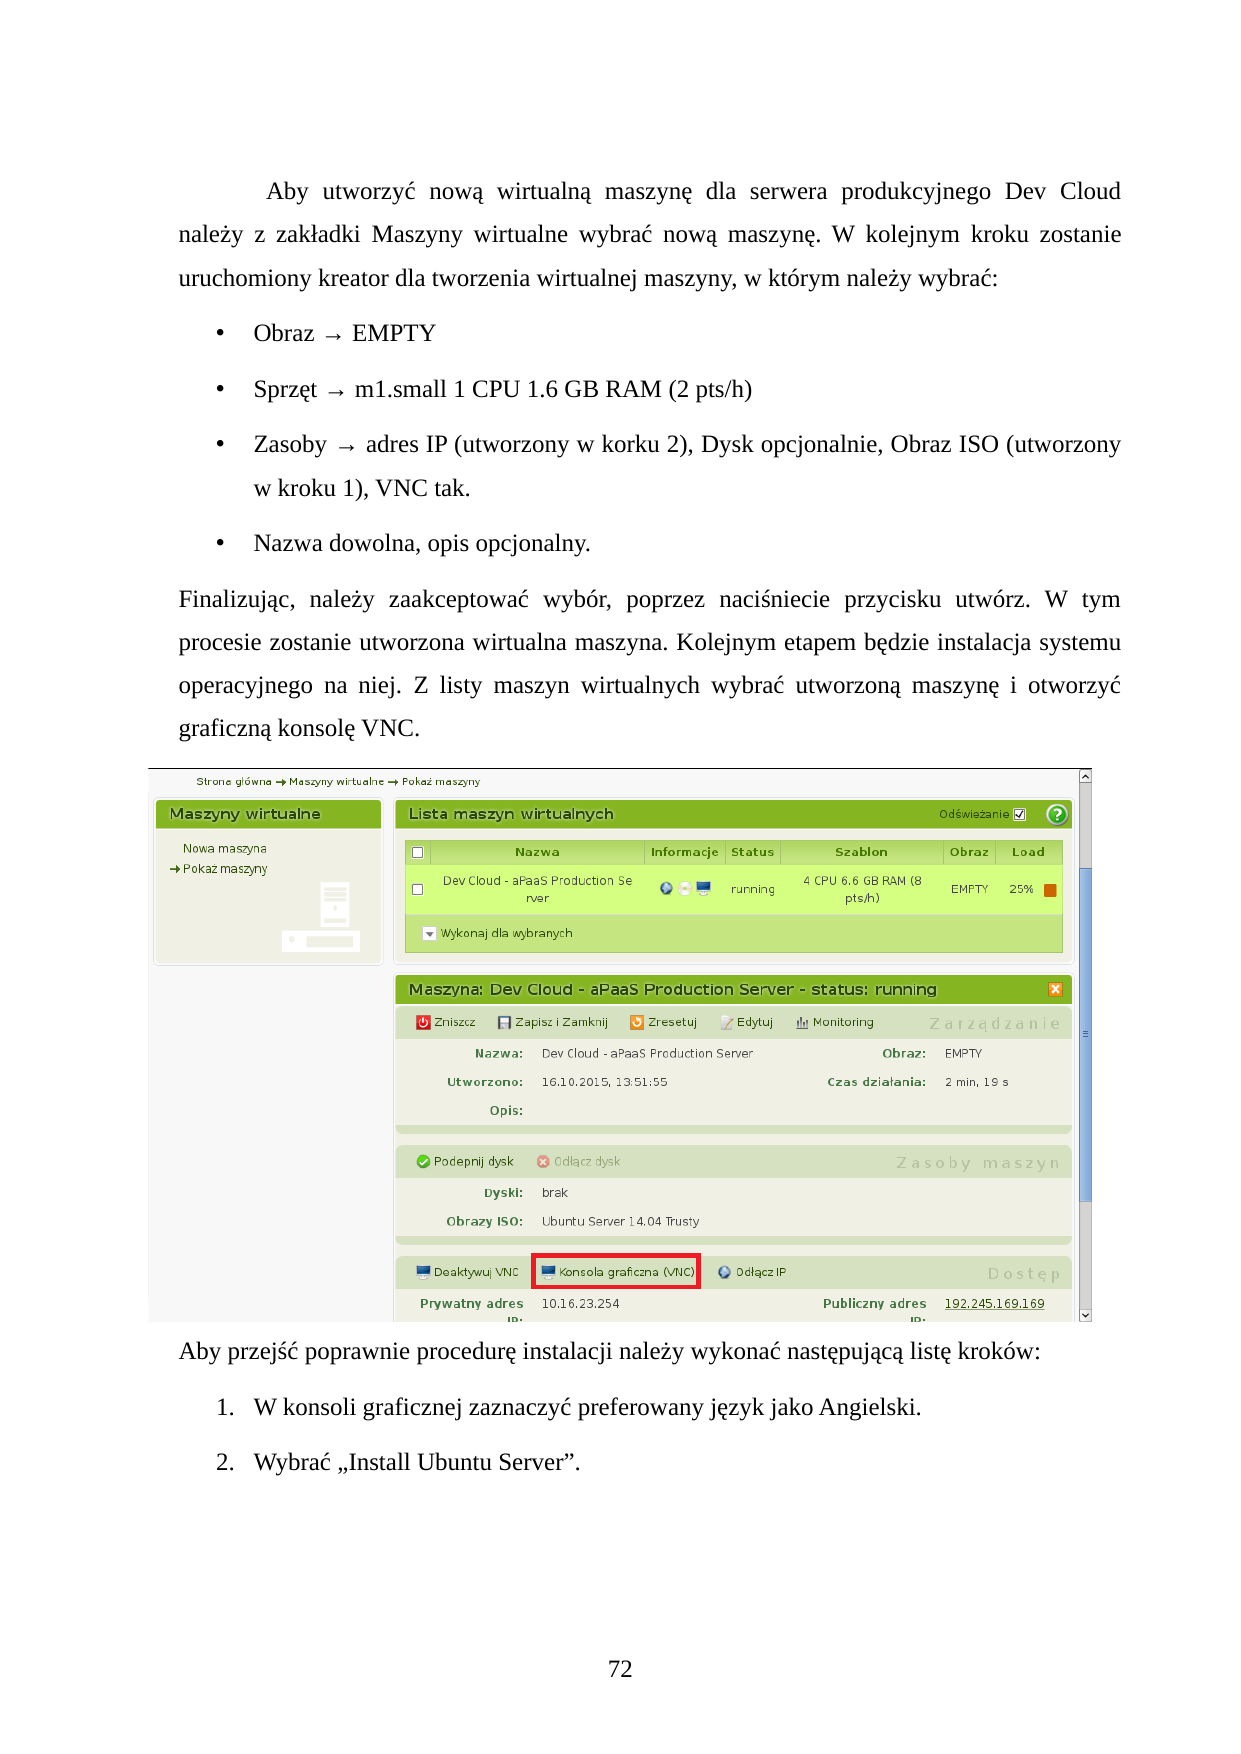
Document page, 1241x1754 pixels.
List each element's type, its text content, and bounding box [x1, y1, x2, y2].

list Sprzęt → m1.small 1 CPU 1.6 GB RAM (2 pts/h) [216, 374, 1122, 403]
list Zasoby → adres IP (utworzony w korku 2), Dysk opcjonalnie, Obraz ISO (utworzony w kroku 1), VNC tak. [216, 429, 1122, 501]
list Wybrać „Install Ubuntu Server”. [216, 1447, 1122, 1476]
list Nazwa dowolna, opis opcjonalny. [216, 528, 1122, 557]
picture [148, 768, 1092, 1322]
list W konsoli graficznej zaznaczyć preferowany język jako Angielski. [216, 1392, 1122, 1421]
text Aby przejść poprawnie procedurę instalacji należy wykonać następującą listę kroków: [178, 1250, 1122, 1365]
list Obraz → EMPTY [216, 318, 1122, 347]
text Aby utworzyć nową wirtualną maszynę dla serwera produkcyjnego Dev Cloud należy z zakładki Maszyny wirtualne wybrać nową maszynę. W kolejnym kroku zostanie uruchomiony kreator dla tworzenia wirtualnej maszyny, w którym należy wybrać: [178, 176, 1122, 291]
list Finalizując, należy zaakceptować wybór, poprzez naciśniecie przycisku utwórz. W tym procesie zostanie utworzona wirtualna maszyna. Kolejnym etapem będzie instalacja systemu operacyjnego na niej. Z listy maszyn wirtualnych wybrać utworzoną maszynę i otworzyć graficzną konsolę VNC. [178, 584, 1122, 742]
